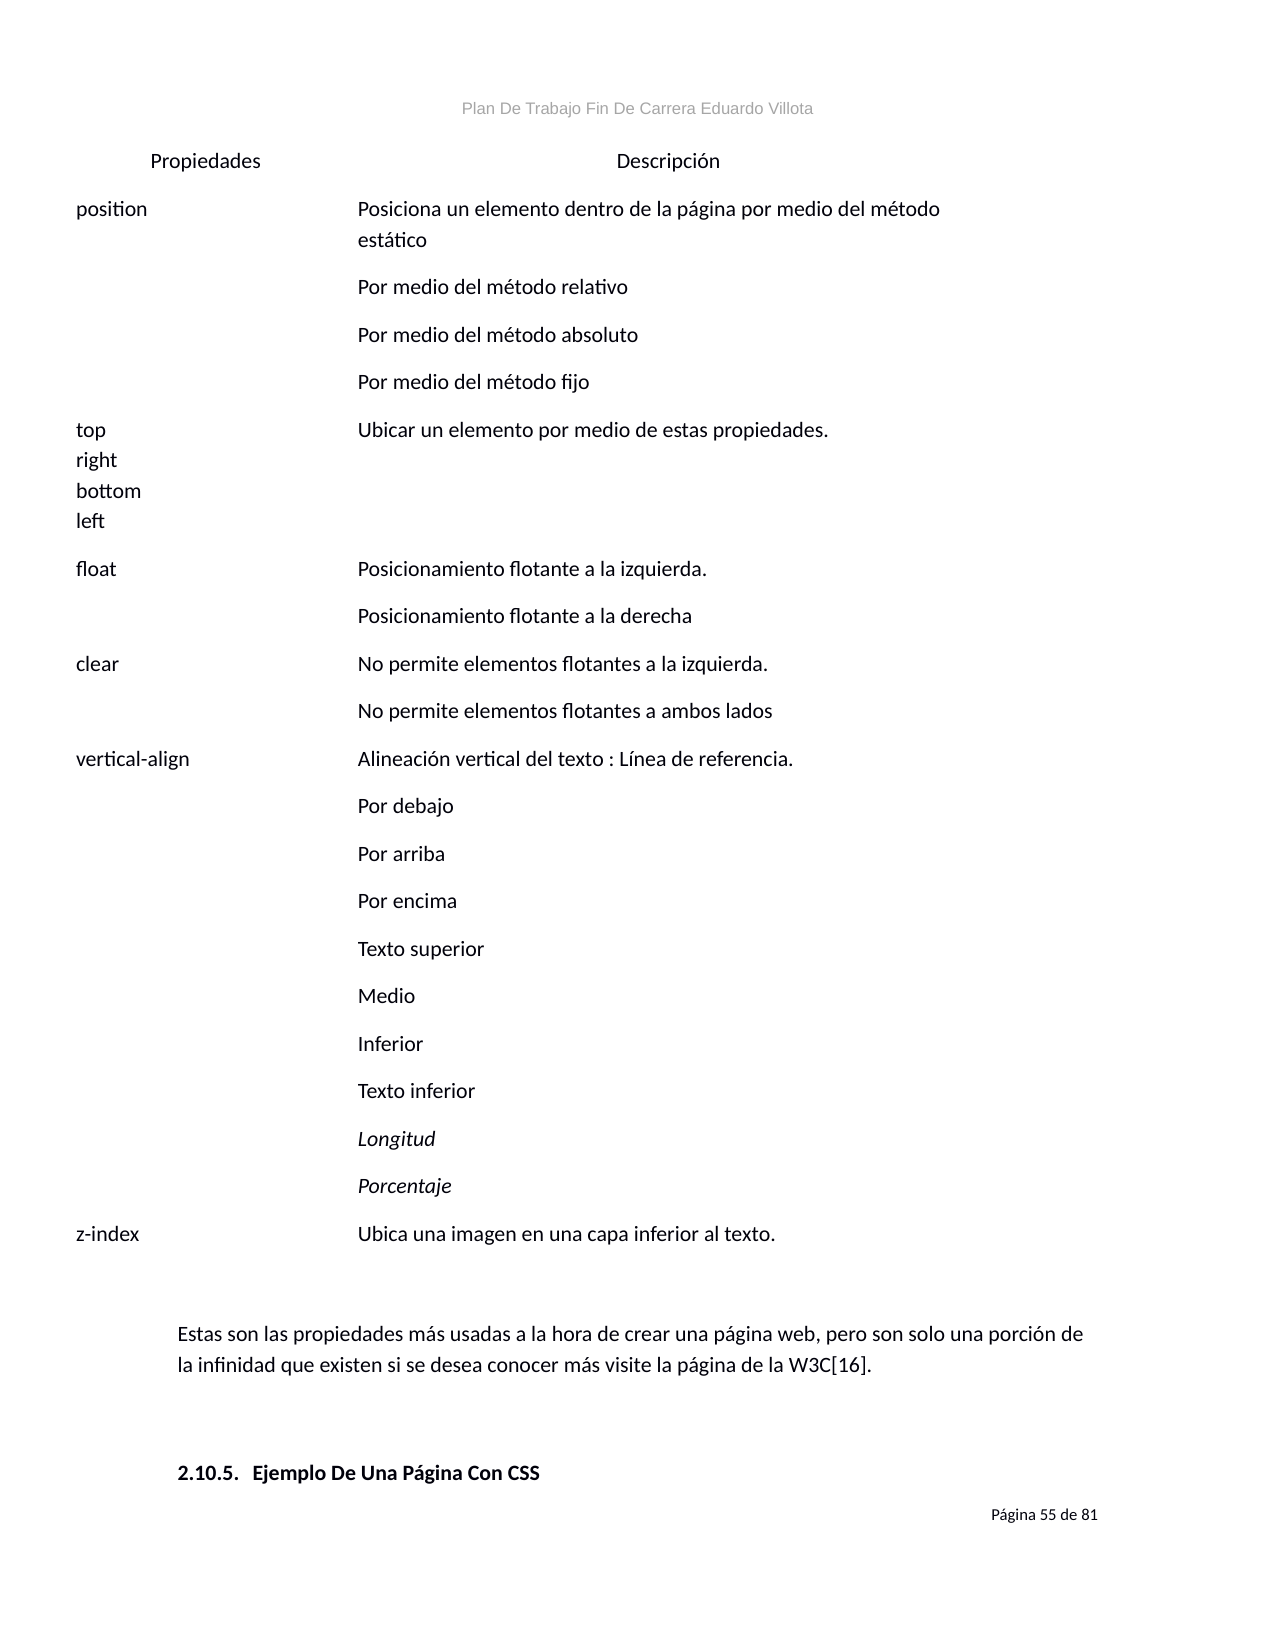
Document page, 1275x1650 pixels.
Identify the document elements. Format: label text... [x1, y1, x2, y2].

table_cell Posiciona un elemento dentro de la página por medio del método estático [346, 195, 990, 273]
table_cell Longitud [346, 1125, 990, 1173]
table_cell Alineación vertical del texto : Línea de referencia. [346, 745, 990, 793]
table_cell No permite elementos flotantes a la izquierda. [346, 650, 990, 698]
table_cell vertical-align [65, 745, 346, 1220]
table_header Descripción [346, 148, 990, 195]
text 2.10.5. Ejemplo De Una Página Con CSS [177, 1459, 1098, 1485]
table_cell Texto inferior [346, 1078, 990, 1125]
table_cell Porcentaje [346, 1173, 990, 1220]
table_cell Ubica una imagen en una capa inferior al texto. [346, 1220, 990, 1268]
table_header Propiedades [65, 148, 346, 195]
table_cell Posicionamiento flotante a la izquierda. [346, 555, 990, 603]
table_cell Inferior [346, 1030, 990, 1078]
table_cell Posicionamiento flotante a la derecha [346, 603, 990, 650]
table_cell Por medio del método relativo [346, 273, 990, 321]
table_cell Texto superior [346, 935, 990, 983]
table_cell z-index [65, 1220, 346, 1268]
table_cell Por arriba [346, 840, 990, 888]
table_cell Medio [346, 983, 990, 1030]
table_cell top right bottom left [65, 416, 346, 555]
table_cell Ubicar un elemento por medio de estas propiedades. [346, 416, 990, 555]
table_cell Por debajo [346, 793, 990, 840]
table_cell float [65, 555, 346, 650]
table_cell No permite elementos flotantes a ambos lados [346, 698, 990, 745]
table_cell clear [65, 650, 346, 745]
text Estas son las propiedades más usadas a la hora de crear una página web, pero son solo una porción de la infinidad que existen si se desea conocer más visite la página de la W3C[16]. [177, 1321, 1098, 1378]
table_cell Por medio del método absoluto [346, 321, 990, 368]
table_cell Por medio del método fijo [346, 368, 990, 416]
table_cell Por encima [346, 888, 990, 935]
table_cell position [65, 195, 346, 416]
